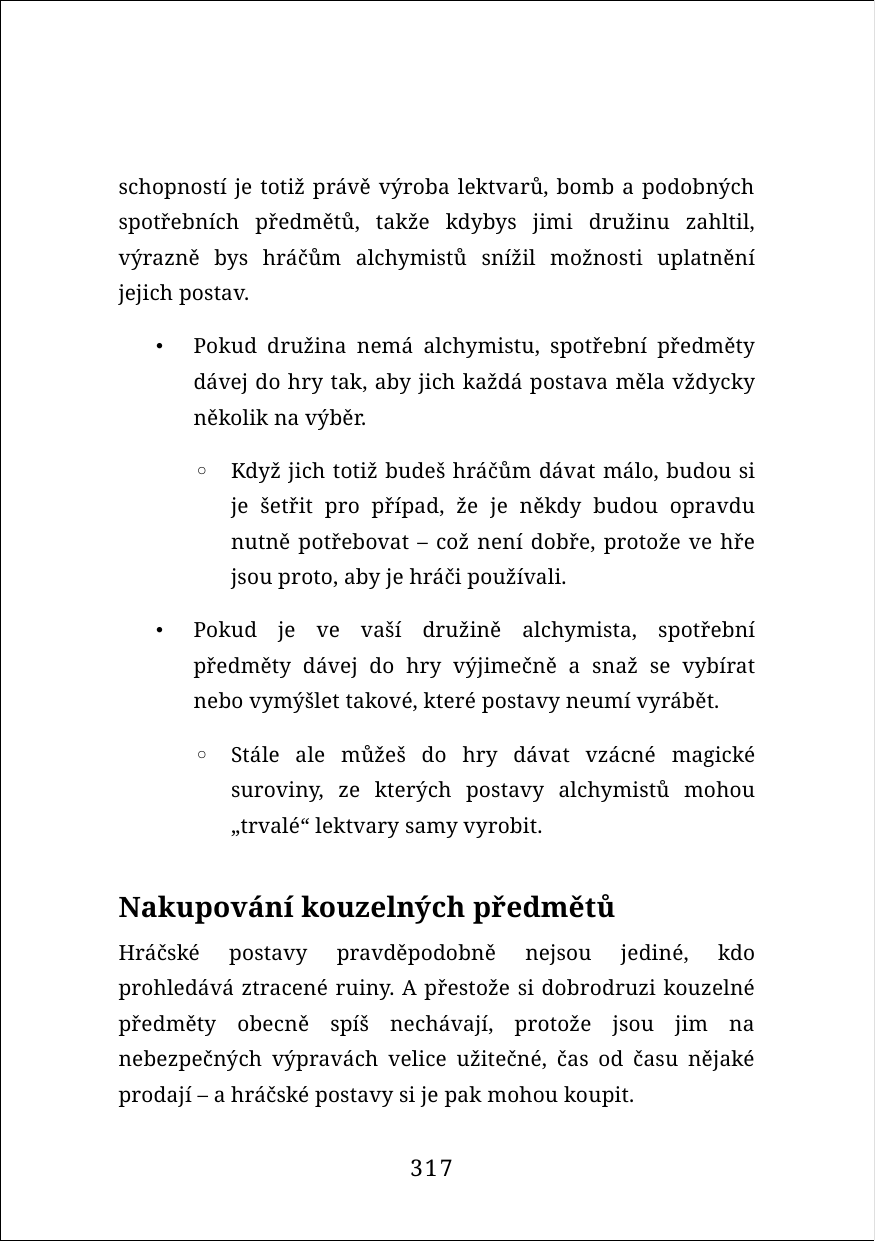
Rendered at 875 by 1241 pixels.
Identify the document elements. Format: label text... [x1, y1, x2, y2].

list Pokud družina nemá alchymistu, spotřební předměty dávej do hry tak, aby jich každá postava měla vždycky několik na výběr. [156, 332, 756, 431]
subtitle Nakupování kouzelných předmětů [118, 888, 756, 926]
text schopností je totiž právě výroba lektvarů, bomb a podobných spotřebních předmětů, takže kdybys jimi družinu zahltil, výrazně bys hráčům alchymistů snížil možnosti uplatnění jejich postav. [118, 172, 756, 307]
list Pokud je ve vaší družině alchymista, spotřební předměty dávej do hry výjimečně a snaž se vybírat nebo vymýšlet takové, které postavy neumí vyrábět. [156, 616, 756, 715]
text Hráčské postavy pravděpodobně nejsou jediné, kdo prohledává ztracené ruiny. A přestože si dobrodruzi kouzelné předměty obecně spíš nechávají, protože jsou jim na nebezpečných výpravách velice užitečné, čas od času nějaké prodají – a hráčské postavy si je pak mohou koupit. [118, 938, 756, 1108]
list Když jich totiž budeš hráčům dávat málo, budou si je šetřit pro případ, že je někdy budou opravdu nutně potřebovat – což není dobře, protože ve hře jsou proto, aby je hráči používali. [193, 456, 756, 591]
list Stále ale můžeš do hry dávat vzácné magické suroviny, ze kterých postavy alchymistů mohou „trvalé“ lektvary samy vyrobit. [193, 740, 756, 839]
